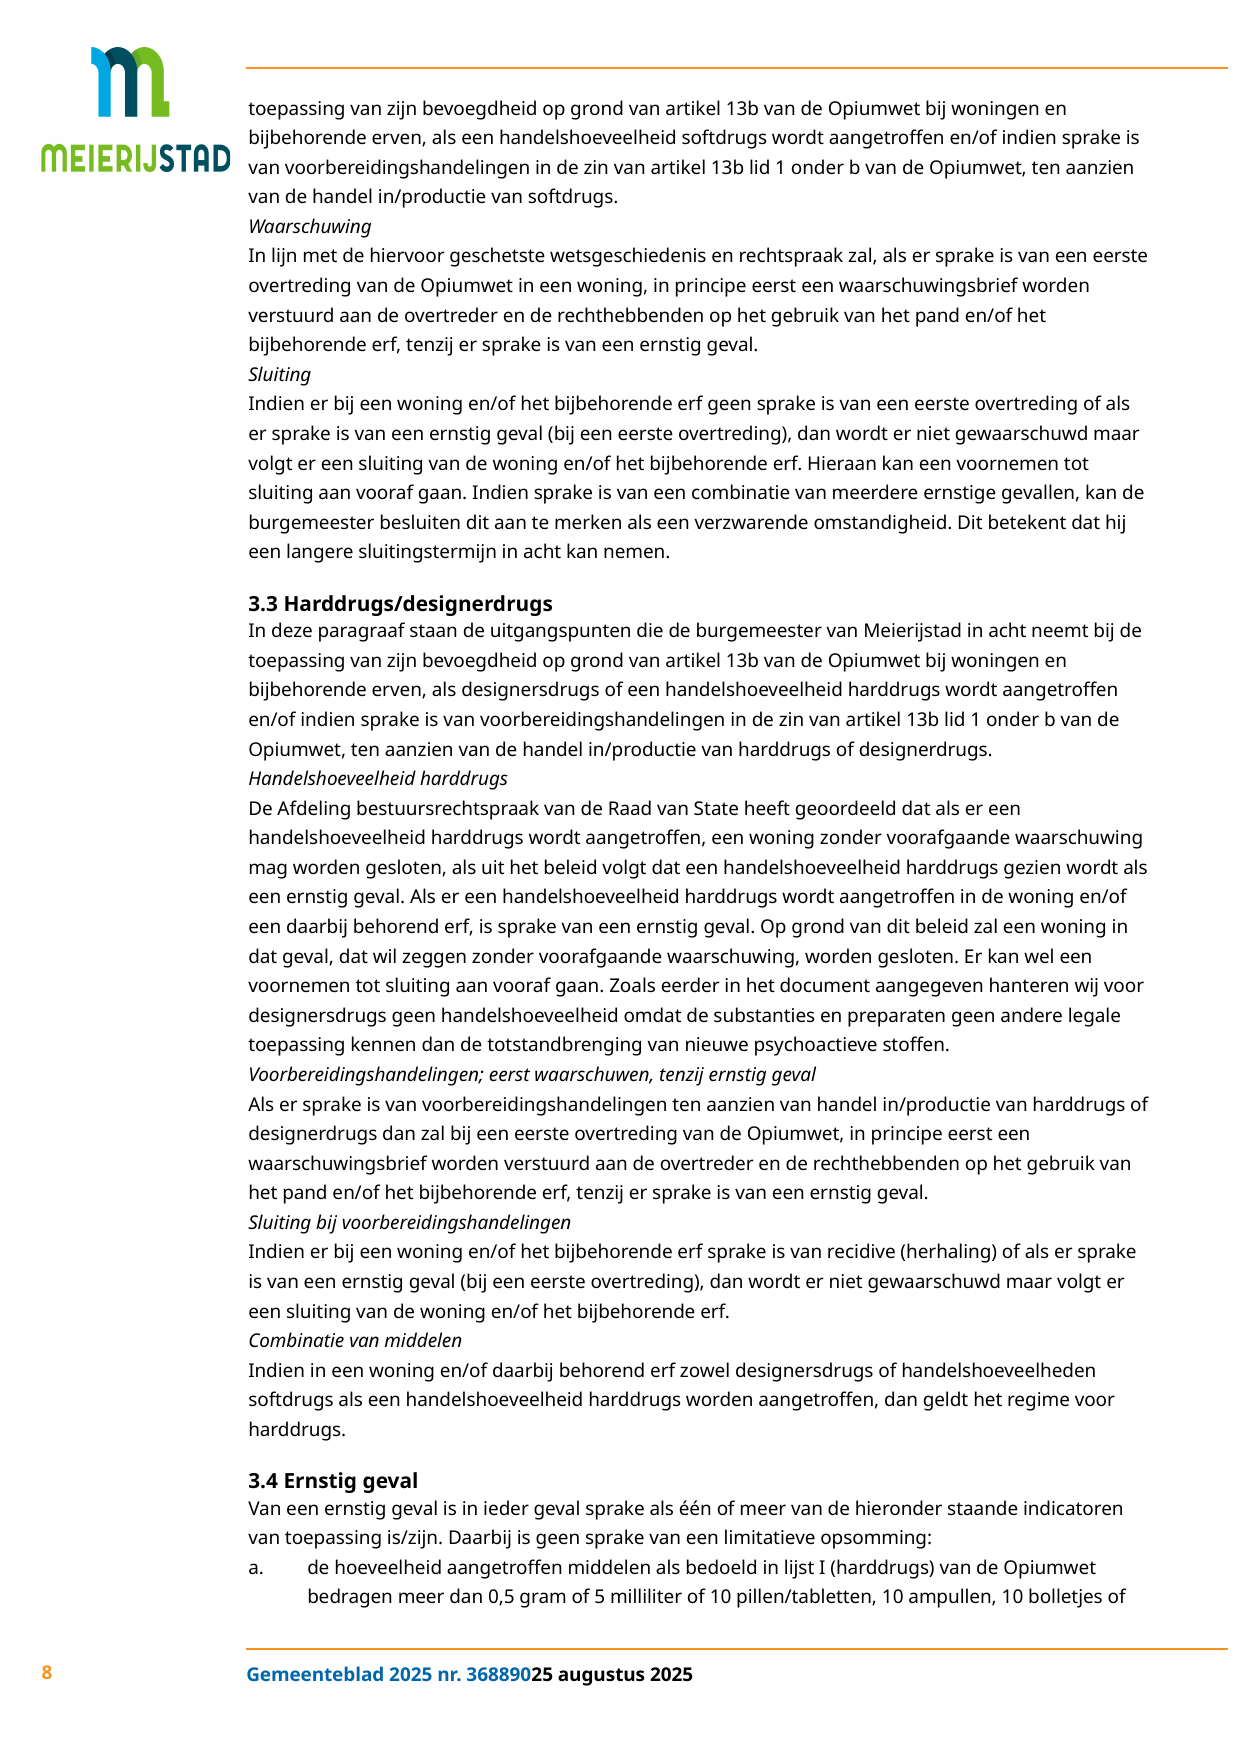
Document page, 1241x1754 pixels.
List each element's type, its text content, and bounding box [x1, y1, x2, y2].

text De Afdeling bestuursrechtspraak van de Raad van State heeft geoordeeld dat als er een handelshoeveelheid harddrugs wordt aangetroffen, een woning zonder voorafgaande waarschuwing mag worden gesloten, als uit het beleid volgt dat een handelshoeveelheid harddrugs gezien wordt als een ernstig geval. Als er een handelshoeveelheid harddrugs wordt aangetroffen in de woning en/of een daarbij behorend erf, is sprake van een ernstig geval. Op grond van dit beleid zal een woning in dat geval, dat wil zeggen zonder voorafgaande waarschuwing, worden gesloten. Er kan wel een voornemen tot sluiting aan vooraf gaan. Zoals eerder in het document aangegeven hanteren wij voor designersdrugs geen handelshoeveelheid omdat de substanties en preparaten geen andere legale toepassing kennen dan de totstandbrenging van nieuwe psychoactieve stoffen. [248, 795, 1152, 1057]
text Van een ernstig geval is in ieder geval sprake als één of meer van de hieronder staande indicatoren van toepassing is/zijn. Daarbij is geen sprake van een limitatieve opsomming: [248, 1495, 1152, 1550]
text 3.4 Ernstig geval [248, 1467, 1152, 1495]
picture [41, 47, 231, 172]
text Voorbereidingshandelingen; eerst waarschuwen, tenzij ernstig geval [248, 1061, 1152, 1087]
text Waarschuwing [248, 213, 1152, 239]
text Indien in een woning en/of daarbij behorend erf zowel designersdrugs of handelshoeveelheden softdrugs als een handelshoeveelheid harddrugs worden aangetroffen, dan geldt het regime voor harddrugs. [248, 1357, 1152, 1442]
text Als er sprake is van voorbereidingshandelingen ten aanzien van handel in/productie van harddrugs of designerdrugs dan zal bij een eerste overtreding van de Opiumwet, in principe eerst een waarschuwingsbrief worden verstuurd aan de overtreder en de rechthebbenden op het gebruik van het pand en/of het bijbehorende erf, tenzij er sprake is van een ernstig geval. [248, 1091, 1152, 1205]
text Indien er bij een woning en/of het bijbehorende erf geen sprake is van een eerste overtreding of als er sprake is van een ernstig geval (bij een eerste overtreding), dan wordt er niet gewaarschuwd maar volgt er een sluiting van de woning en/of het bijbehorende erf. Hieraan kan een voornemen tot sluiting aan vooraf gaan. Indien sprake is van een combinatie van meerdere ernstige gevallen, kan de burgemeester besluiten dit aan te merken als een verzwarende omstandigheid. Dit betekent dat hij een langere sluitingstermijn in acht kan nemen. [248, 391, 1152, 564]
text Indien er bij een woning en/of het bijbehorende erf sprake is van recidive (herhaling) of als er sprake is van een ernstig geval (bij een eerste overtreding), dan wordt er niet gewaarschuwd maar volgt er een sluiting van de woning en/of het bijbehorende erf. [248, 1239, 1152, 1323]
text toepassing van zijn bevoegdheid op grond van artikel 13b van de Opiumwet bij woningen en bijbehorende erven, als een handelshoeveelheid softdrugs wordt aangetroffen en/of indien sprake is van voorbereidingshandelingen in de zin van artikel 13b lid 1 onder b van de Opiumwet, ten aanzien van de handel in/productie van softdrugs. [248, 95, 1152, 209]
text Handelshoeveelheid harddrugs [248, 765, 1152, 791]
text 3.3 Harddrugs/designerdrugs [248, 589, 1152, 617]
text In lijn met de hiervoor geschetste wetsgeschiedenis en rechtspraak zal, als er sprake is van een eerste overtreding van de Opiumwet in een woning, in principe eerst een waarschuwingsbrief worden verstuurd aan de overtreder en de rechthebbenden op het gebruik van het pand en/of het bijbehorende erf, tenzij er sprake is van een ernstig geval. [248, 243, 1152, 357]
text Sluiting [248, 361, 1152, 387]
text In deze paragraaf staan de uitgangspunten die de burgemeester van Meierijstad in acht neemt bij de toepassing van zijn bevoegdheid op grond van artikel 13b van de Opiumwet bij woningen en bijbehorende erven, als designersdrugs of een handelshoeveelheid harddrugs wordt aangetroffen en/of indien sprake is van voorbereidingshandelingen in de zin van artikel 13b lid 1 onder b van de Opiumwet, ten aanzien van de handel in/productie van harddrugs of designerdrugs. [248, 617, 1152, 761]
text Combinatie van middelen [248, 1327, 1152, 1353]
text Sluiting bij voorbereidingshandelingen [248, 1209, 1152, 1235]
list de hoeveelheid aangetroffen middelen als bedoeld in lijst I (harddrugs) van de Opiumwet bedragen meer dan 0,5 gram of 5 milliliter of 10 pillen/tabletten, 10 ampullen, 10 bolletjes of [248, 1554, 1152, 1609]
